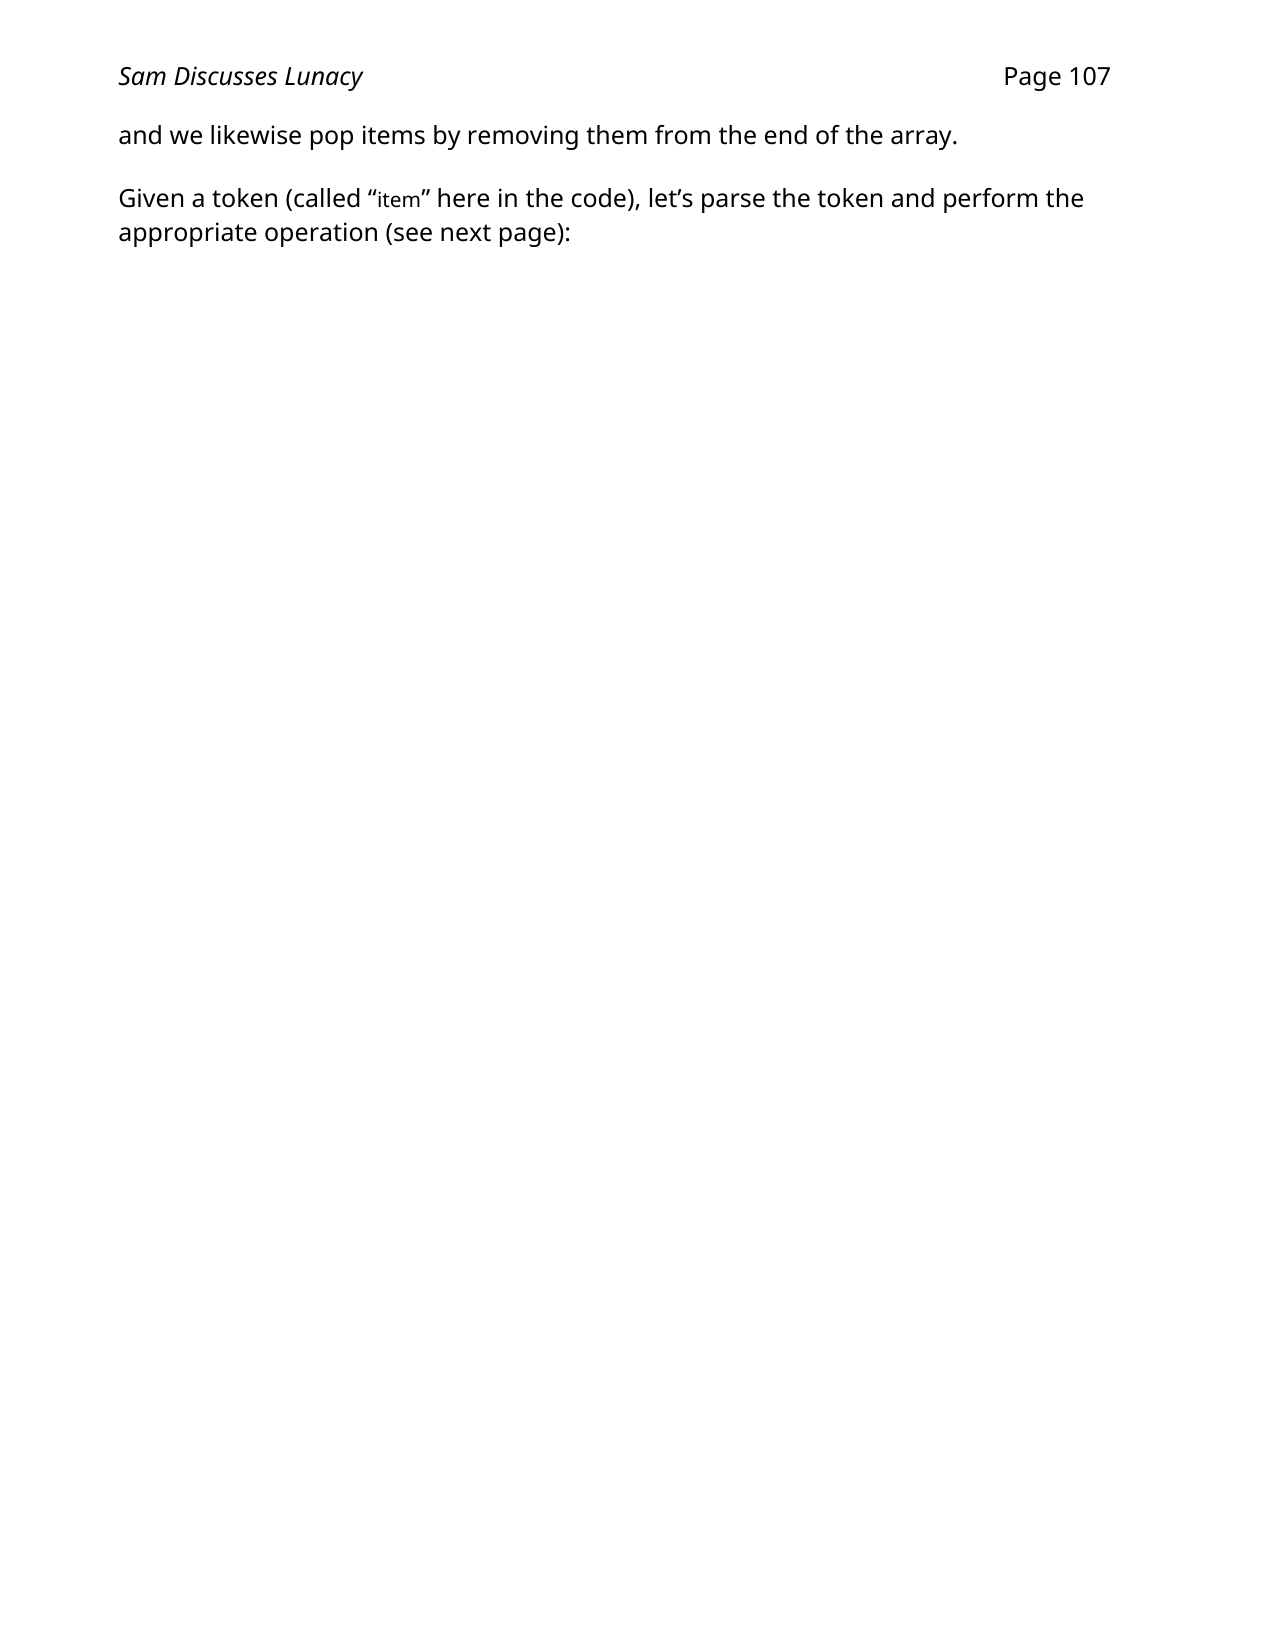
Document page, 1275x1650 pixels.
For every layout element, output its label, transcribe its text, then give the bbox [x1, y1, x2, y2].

text Given a token (called “item” here in the code), let’s parse the token and perform the appropriate operation (see next page): [118, 181, 1157, 249]
text and we likewise pop items by removing them from the end of the array. [118, 118, 1157, 152]
